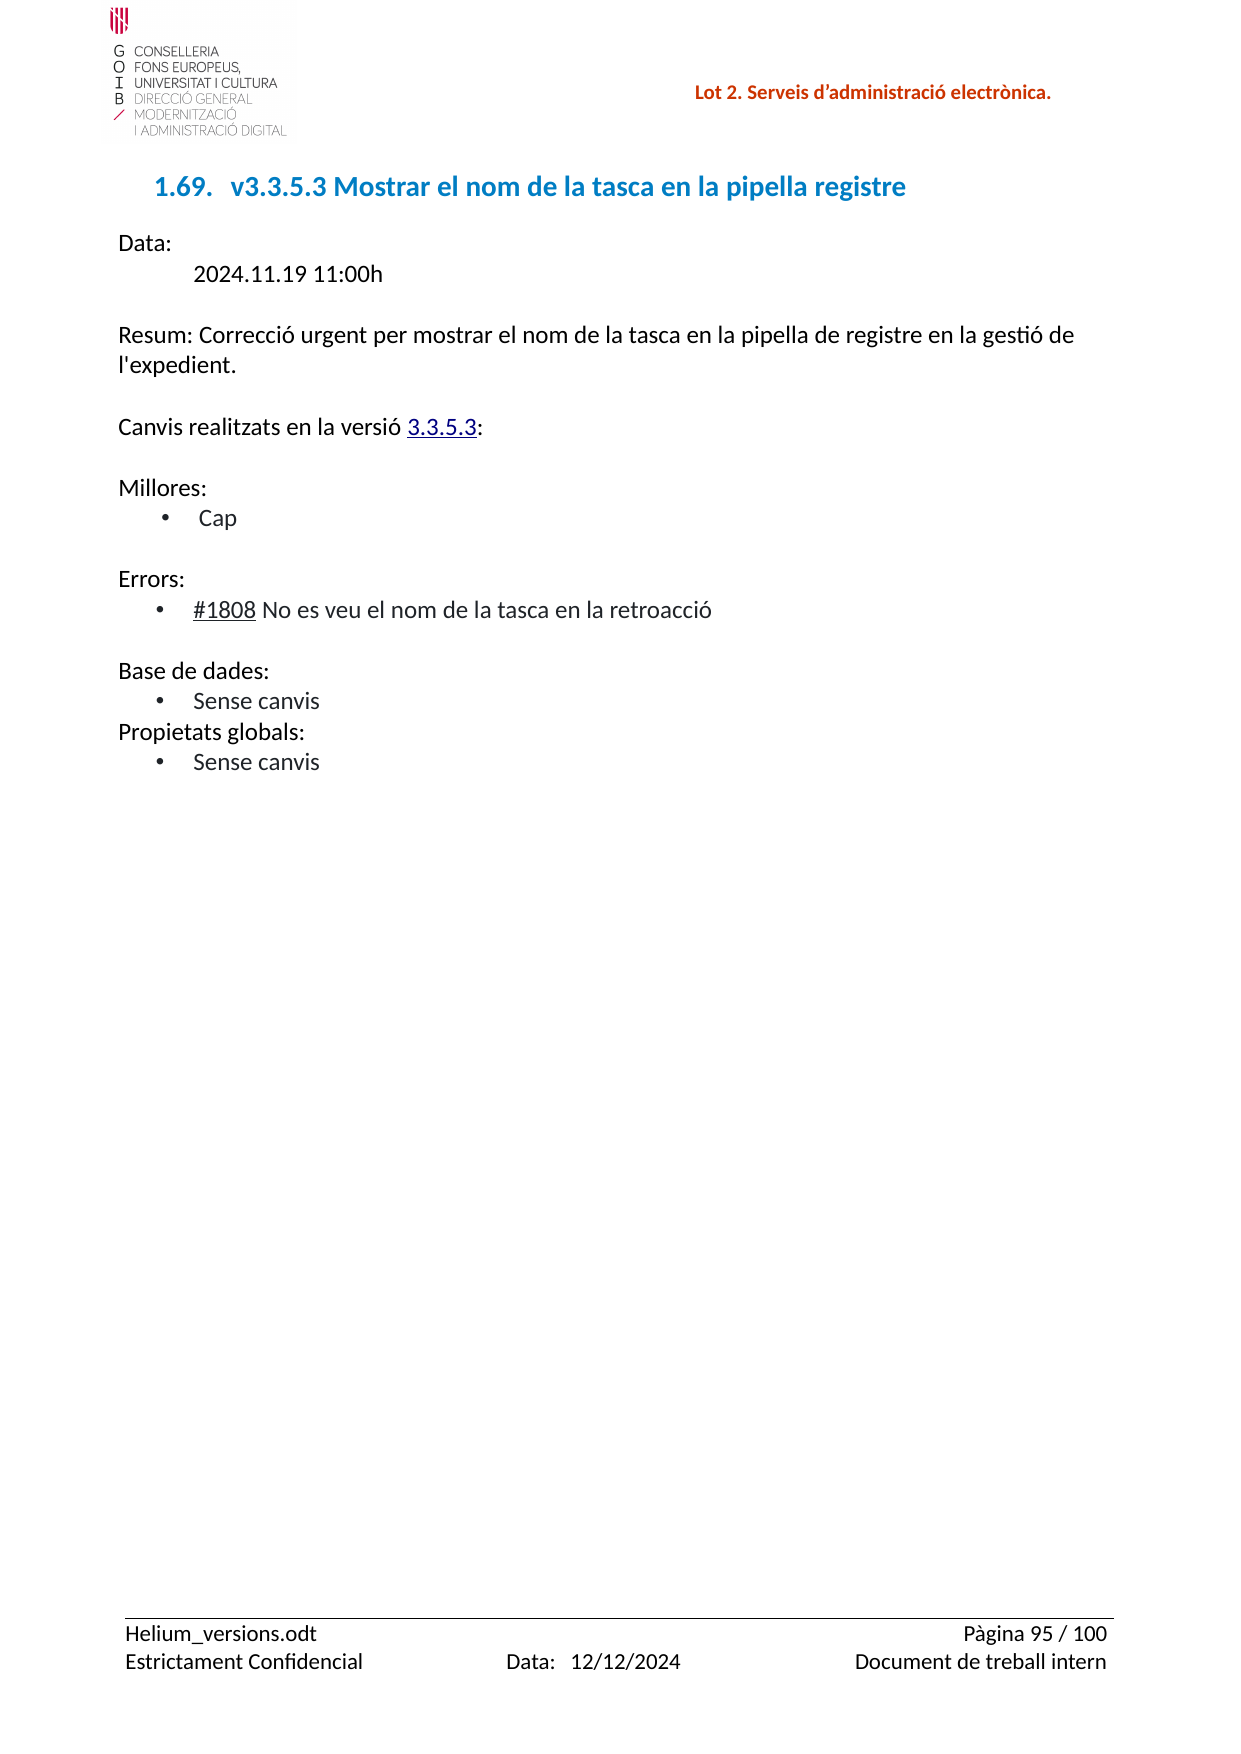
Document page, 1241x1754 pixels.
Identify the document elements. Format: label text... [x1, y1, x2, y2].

text Base de dades: [118, 655, 1122, 685]
text Millores: [118, 472, 1122, 502]
text 2024.11.19 11:00h [118, 258, 1122, 289]
text Errors: [118, 563, 1122, 594]
list Sense canvis [156, 746, 1122, 777]
list #1808 No es veu el nom de la tasca en la retroacció [156, 594, 1122, 624]
picture [100, 0, 297, 144]
text Propietats globals: [118, 716, 1122, 746]
subtitle v3.3.5.3 Mostrar el nom de la tasca en la pipella registre [153, 168, 1122, 204]
text Canvis realitzats en la versió 3.3.5.3: [118, 411, 1122, 441]
list Cap [161, 502, 1122, 533]
list Sense canvis [156, 685, 1122, 716]
text Resum: Correcció urgent per mostrar el nom de la tasca en la pipella de registre en la gestió de l'expedient. [118, 319, 1122, 380]
text Data: [118, 228, 1122, 258]
